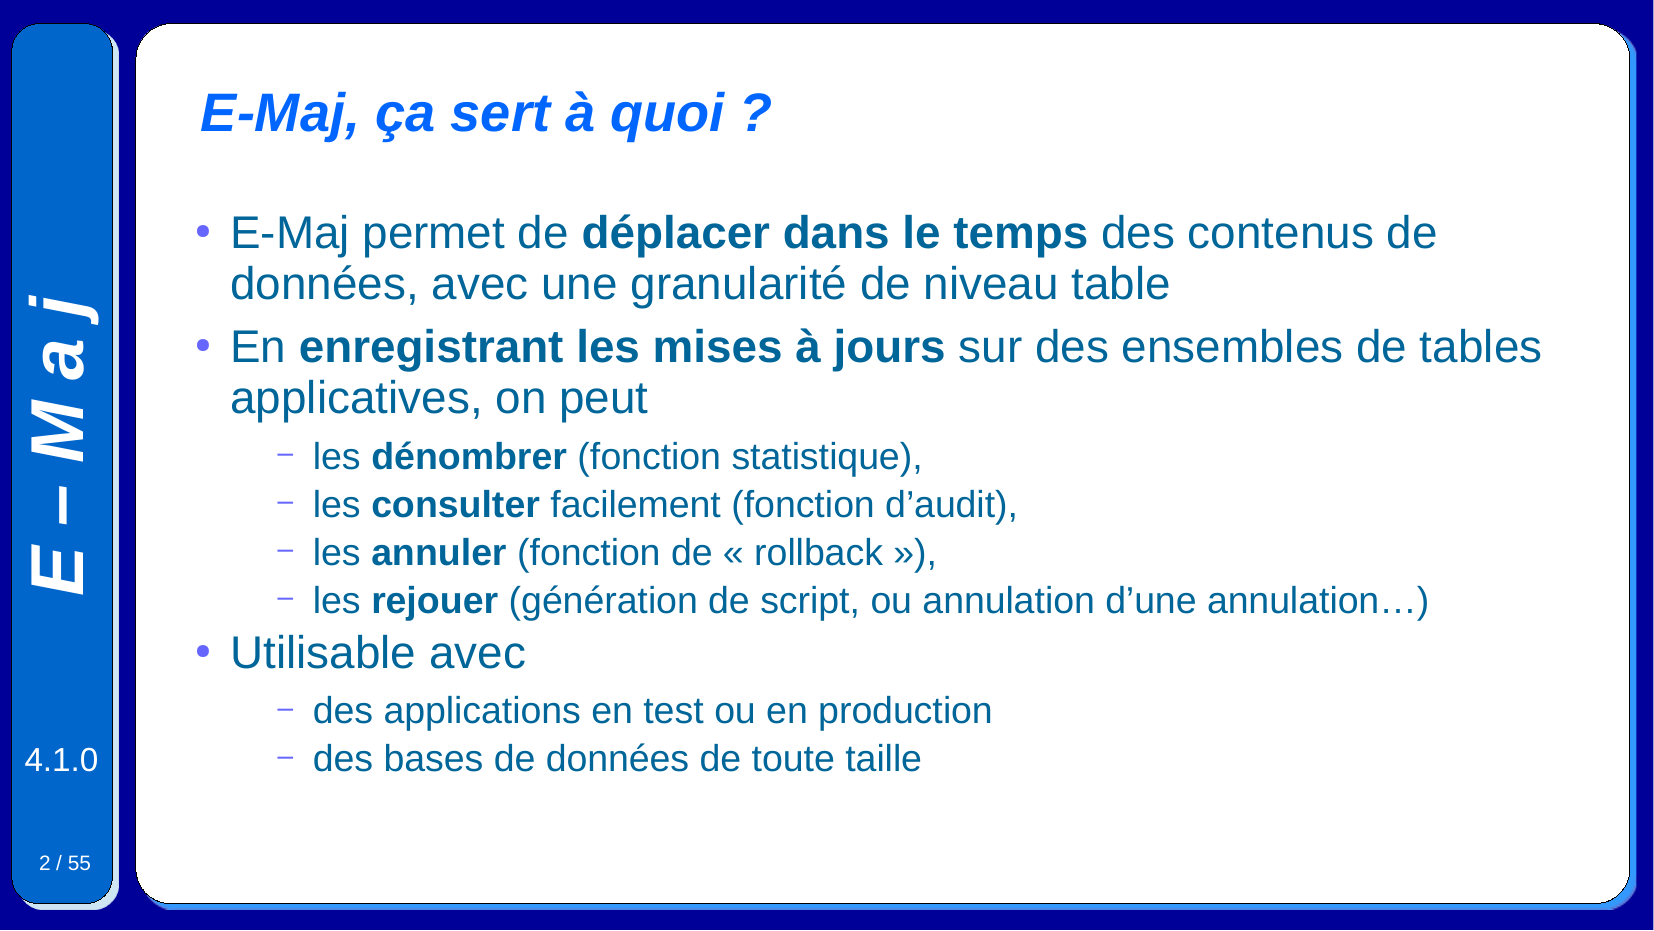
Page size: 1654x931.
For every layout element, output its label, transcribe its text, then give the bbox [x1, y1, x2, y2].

title E-Maj, ça sert à quoi ? [200, 34, 1575, 191]
list E-Maj permet de déplacer dans le temps des contenus de données, avec une granularité de niveau table En enregistrant les mises à jours sur des ensembles de tables applicatives, on peut les dénombrer (fonction statistique), les consulter facilement (fonction d’audit), les annuler (fonction de « rollback »), les rejouer (génération de script, ou annulation d’une annulation…) Utilisable avec des applications en test ou en production des bases de données de toute taille [177, 206, 1587, 886]
